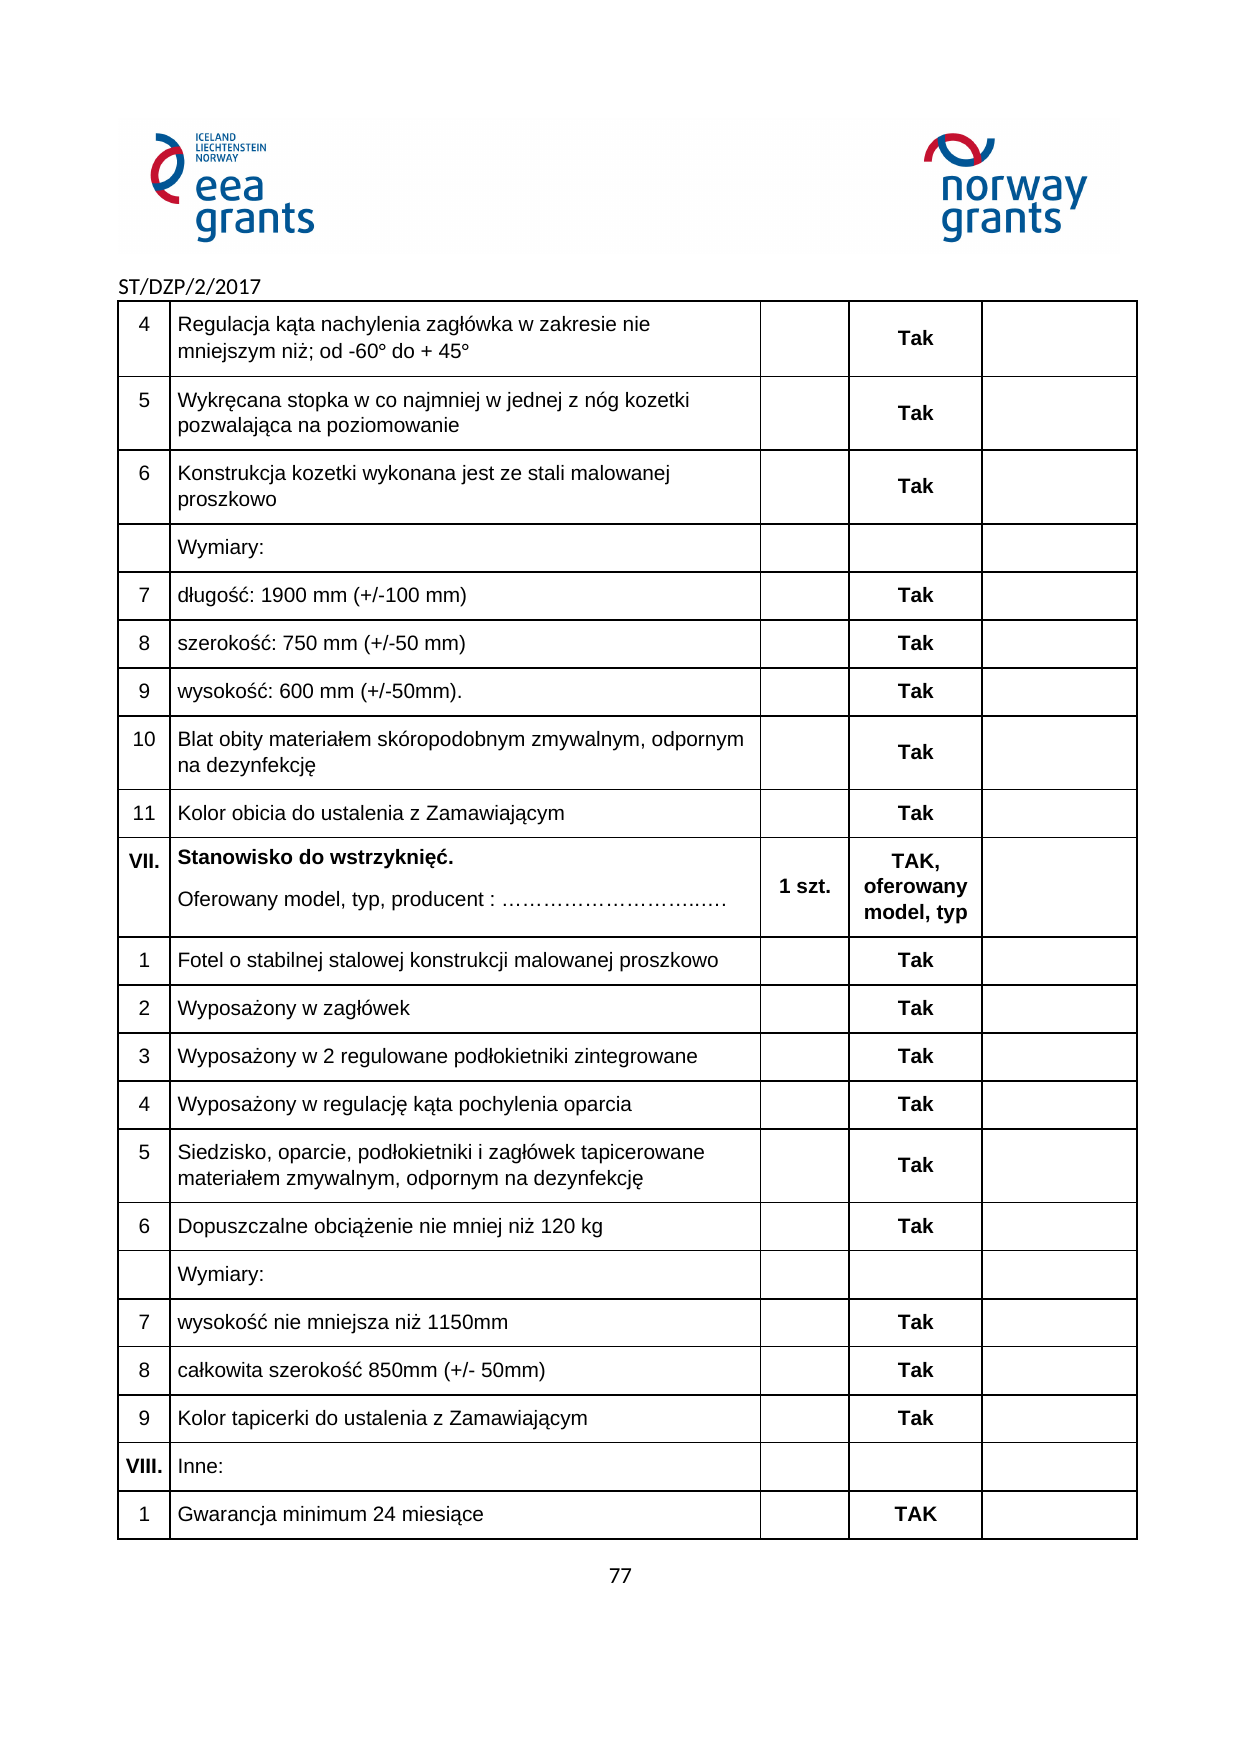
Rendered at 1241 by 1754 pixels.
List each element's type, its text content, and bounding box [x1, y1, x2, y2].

table_cell [119, 1251, 169, 1298]
table_cell Tak [850, 1347, 981, 1394]
table_cell Wymiary: [171, 1251, 760, 1298]
table_cell [761, 302, 848, 376]
table_cell [761, 1347, 848, 1394]
table_cell [850, 1251, 981, 1298]
table_cell [983, 451, 1136, 523]
table_cell [983, 1443, 1136, 1490]
table_cell [761, 1082, 848, 1128]
table_cell 1 [119, 938, 169, 984]
table_cell 7 [119, 1300, 169, 1346]
table_cell [850, 525, 981, 571]
table_cell VII. [119, 838, 169, 936]
table_cell [761, 451, 848, 523]
table_cell [983, 302, 1136, 376]
table_cell [761, 1443, 848, 1490]
table_cell Tak [850, 573, 981, 619]
table_cell 5 [119, 377, 169, 449]
table_cell Konstrukcja kozetki wykonana jest ze stali malowanej proszkowo [171, 451, 760, 523]
table_cell 7 [119, 573, 169, 619]
table_cell Wyposażony w regulację kąta pochylenia oparcia [171, 1082, 760, 1128]
table_cell Regulacja kąta nachylenia zagłówka w zakresie nie mniejszym niż; od -60° do + 45° [171, 302, 760, 376]
table_cell [761, 1492, 848, 1538]
table_cell [761, 525, 848, 571]
table_cell [983, 790, 1136, 837]
table_cell Wyposażony w 2 regulowane podłokietniki zintegrowane [171, 1034, 760, 1080]
table_cell 3 [119, 1034, 169, 1080]
table_cell całkowita szerokość 850mm (+/- 50mm) [171, 1347, 760, 1394]
table_cell [983, 377, 1136, 449]
table_cell [983, 986, 1136, 1032]
table_cell [761, 938, 848, 984]
table_cell [983, 1034, 1136, 1080]
table_cell [983, 1300, 1136, 1346]
table_cell wysokość: 600 mm (+/-50mm). [171, 669, 760, 715]
table_cell [983, 669, 1136, 715]
table_cell Tak [850, 790, 981, 837]
table_cell Tak [850, 1082, 981, 1128]
table_cell [983, 1396, 1136, 1442]
table_cell [983, 1082, 1136, 1128]
table_cell Tak [850, 986, 981, 1032]
table_cell Tak [850, 938, 981, 984]
table_cell wysokość nie mniejsza niż 1150mm [171, 1300, 760, 1346]
table_cell Wykręcana stopka w co najmniej w jednej z nóg kozetki pozwalająca na poziomowanie [171, 377, 760, 449]
table_cell Dopuszczalne obciążenie nie mniej niż 120 kg [171, 1203, 760, 1250]
table_cell 8 [119, 1347, 169, 1394]
table_cell Fotel o stabilnej stalowej konstrukcji malowanej proszkowo [171, 938, 760, 984]
table_cell Stanowisko do wstrzyknięć. Oferowany model, typ, producent : ………………………..…. [171, 838, 760, 936]
table_cell 4 [119, 1082, 169, 1128]
table_cell Inne: [171, 1443, 760, 1490]
table_cell 2 [119, 986, 169, 1032]
table_cell [983, 1347, 1136, 1394]
table_cell [761, 1251, 848, 1298]
table_cell Wymiary: [171, 525, 760, 571]
table_cell Tak [850, 1203, 981, 1250]
table_cell Tak [850, 1396, 981, 1442]
table_cell Tak [850, 1300, 981, 1346]
table_cell [983, 717, 1136, 789]
table_cell [119, 525, 169, 571]
table_cell Tak [850, 621, 981, 667]
table_cell Tak [850, 377, 981, 449]
table_cell [983, 838, 1136, 936]
table_cell [983, 573, 1136, 619]
table_cell Tak [850, 669, 981, 715]
table_cell 1 [119, 1492, 169, 1538]
table_cell 1 szt. [761, 838, 848, 936]
table_cell 8 [119, 621, 169, 667]
table_cell [983, 1251, 1136, 1298]
table_cell Tak [850, 717, 981, 789]
table_cell 6 [119, 1203, 169, 1250]
table_cell [761, 573, 848, 619]
table_cell Siedzisko, oparcie, podłokietniki i zagłówek tapicerowane materiałem zmywalnym, odpornym na dezynfekcję [171, 1130, 760, 1202]
table_cell VIII. [119, 1443, 169, 1490]
table_cell Tak [850, 302, 981, 376]
table_cell [761, 377, 848, 449]
table_cell Kolor tapicerki do ustalenia z Zamawiającym [171, 1396, 760, 1442]
table_cell [983, 621, 1136, 667]
table_cell [761, 1203, 848, 1250]
table_cell [761, 717, 848, 789]
table_cell 11 [119, 790, 169, 837]
table_cell [761, 1130, 848, 1202]
table_cell 4 [119, 302, 169, 376]
table_cell [761, 1034, 848, 1080]
table_cell Kolor obicia do ustalenia z Zamawiającym [171, 790, 760, 837]
table_cell [761, 1396, 848, 1442]
table_cell długość: 1900 mm (+/-100 mm) [171, 573, 760, 619]
table_cell 9 [119, 669, 169, 715]
table_cell [983, 1130, 1136, 1202]
table_cell 10 [119, 717, 169, 789]
table_cell [761, 1300, 848, 1346]
table_cell [850, 1443, 981, 1490]
table_cell [983, 1492, 1136, 1538]
table_cell TAK [850, 1492, 981, 1538]
table_cell [983, 1203, 1136, 1250]
table_cell Blat obity materiałem skóropodobnym zmywalnym, odpornym na dezynfekcję [171, 717, 760, 789]
table_cell Tak [850, 1130, 981, 1202]
table_cell [761, 621, 848, 667]
table_cell [761, 986, 848, 1032]
table_cell 9 [119, 1396, 169, 1442]
table_cell Tak [850, 451, 981, 523]
table_cell Tak [850, 1034, 981, 1080]
table_cell [761, 669, 848, 715]
table_cell TAK, oferowany model, typ [850, 838, 981, 936]
table_cell [761, 790, 848, 837]
table_cell 5 [119, 1130, 169, 1202]
table_cell [983, 525, 1136, 571]
table_cell szerokość: 750 mm (+/-50 mm) [171, 621, 760, 667]
table_cell Gwarancja minimum 24 miesiące [171, 1492, 760, 1538]
table_cell 6 [119, 451, 169, 523]
table_cell [983, 938, 1136, 984]
table_cell Wyposażony w zagłówek [171, 986, 760, 1032]
